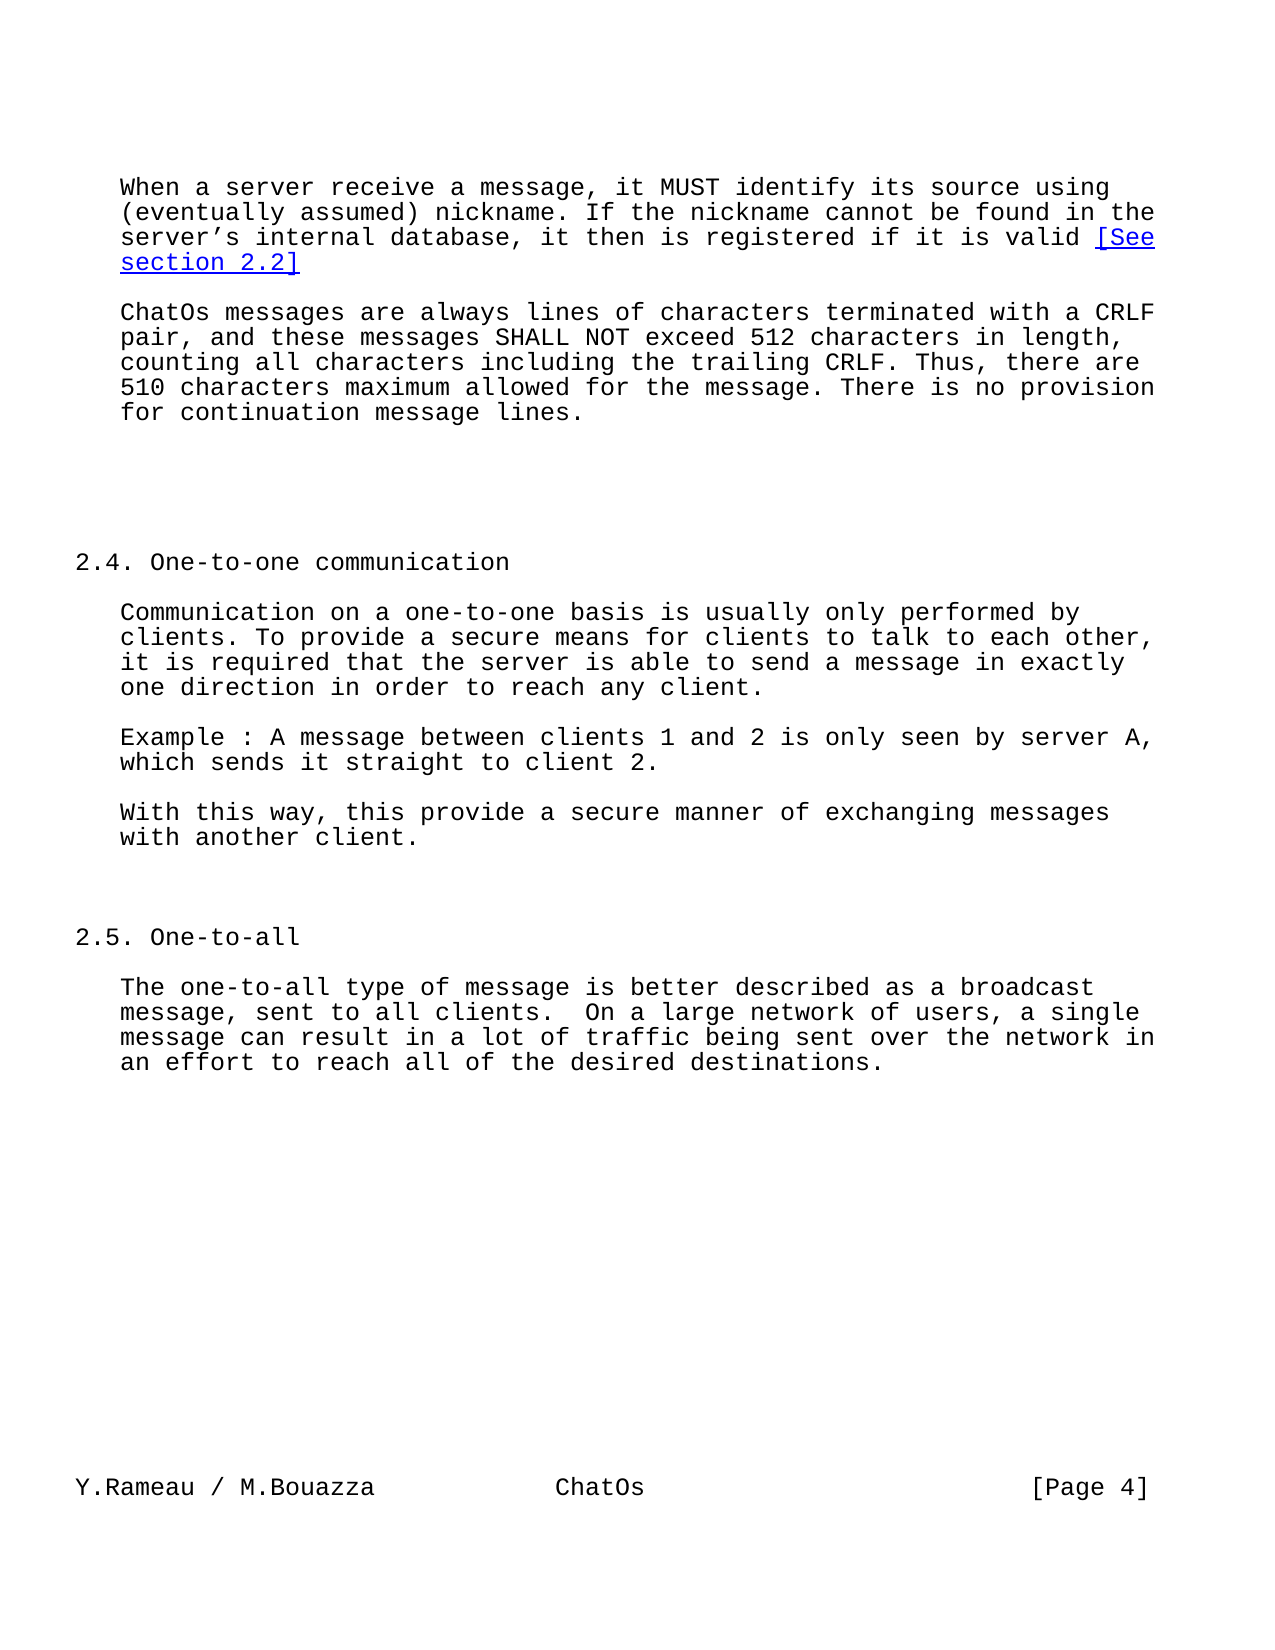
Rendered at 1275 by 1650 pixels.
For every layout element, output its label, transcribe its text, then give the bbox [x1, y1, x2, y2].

text The one-to-all type of message is better described as a broadcast message, sent to all clients. On a large network of users, a single message can result in a lot of traffic being sent over the network in an effort to reach all of the desired destinations. [120, 975, 1155, 1075]
text ChatOs messages are always lines of characters terminated with a CRLF pair, and these messages SHALL NOT exceed 512 characters in length, counting all characters including the trailing CRLF. Thus, there are 510 characters maximum allowed for the message. There is no provision for continuation message lines. [120, 300, 1155, 425]
text Example : A message between clients 1 and 2 is only seen by server A, which sends it straight to client 2. [120, 725, 1155, 775]
text Communication on a one-to-one basis is usually only performed by clients. To provide a secure means for clients to talk to each other, it is required that the server is able to send a message in exactly one direction in order to reach any client. [120, 600, 1155, 700]
subtitle One-to-one communication [75, 550, 1155, 575]
text With this way, this provide a secure manner of exchanging messages with another client. [120, 800, 1155, 850]
text When a server receive a message, it MUST identify its source using (eventually assumed) nickname. If the nickname cannot be found in the server’s internal database, it then is registered if it is valid [See section 2.2] [120, 175, 1155, 275]
subtitle One-to-all [75, 925, 1155, 950]
